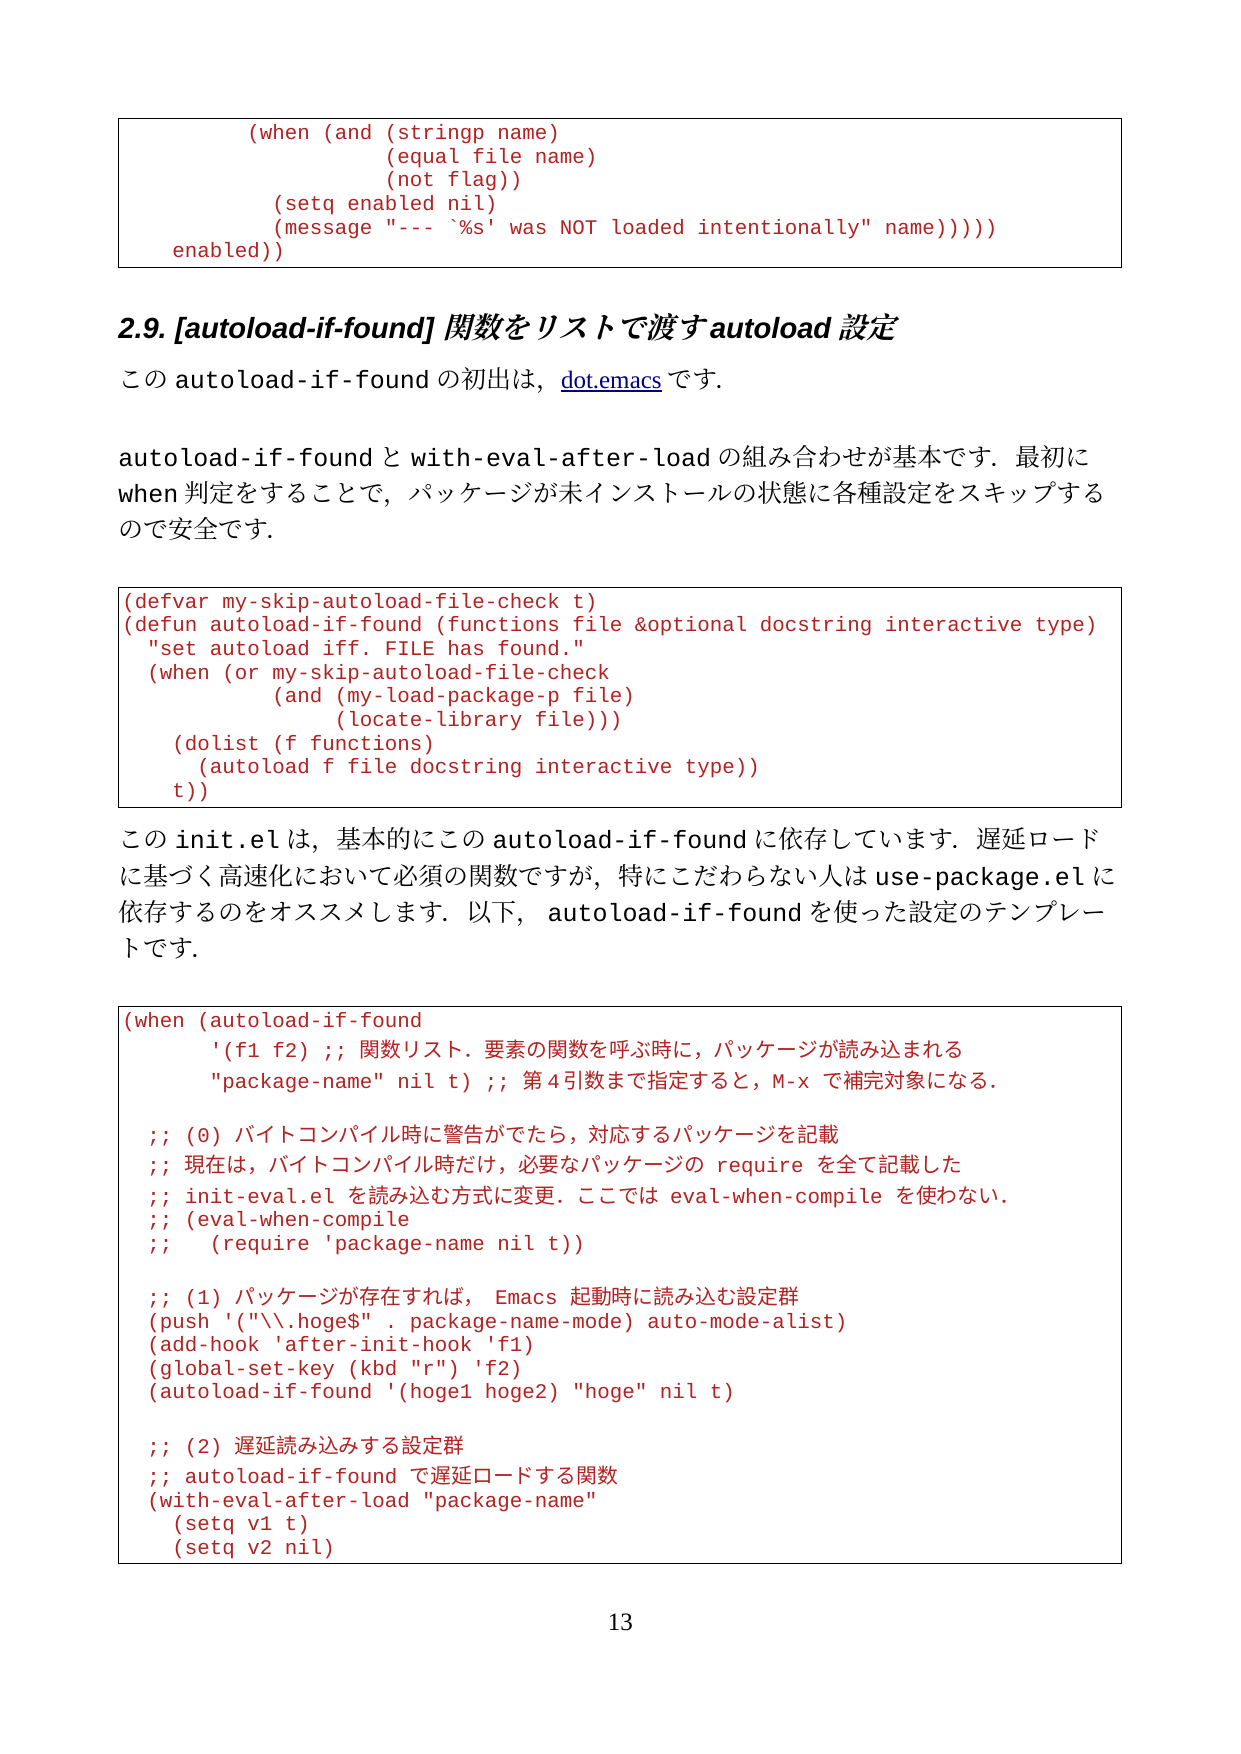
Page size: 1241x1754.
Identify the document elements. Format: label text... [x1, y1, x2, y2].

text (add-hook 'after-init-hook 'f1) [119, 1330, 1121, 1354]
text (global-set-key (kbd "r") 'f2) [119, 1354, 1121, 1378]
text (defvar my-skip-autoload-file-check t) [119, 588, 1121, 611]
text ;; (0) バイトコンパイル時に警告がでたら，対応するパッケージを記載 [119, 1114, 1121, 1144]
text ;; (require 'package-name nil t)) [119, 1229, 1121, 1253]
text (when (autoload-if-found [119, 1007, 1121, 1029]
text (and (my-load-package-p file) [119, 681, 1121, 705]
text "package-name" nil t) ;; 第4引数まで指定すると，M-x で補完対象になる． [119, 1060, 1121, 1090]
text (setq v2 nil) [119, 1533, 1121, 1563]
text ;; (2) 遅延読み込みする設定群 [119, 1425, 1121, 1455]
text t)) [119, 776, 1121, 807]
text (autoload f file docstring interactive type)) [119, 752, 1121, 776]
text "set autoload iff. FILE has found." [119, 634, 1121, 658]
text ;; 現在は，バイトコンパイル時だけ，必要なパッケージの require を全て記載した [119, 1144, 1121, 1175]
text この autoload-if-found の初出は，dot.emacs です． [118, 360, 1122, 425]
text enabled)) [119, 236, 1121, 267]
text (locate-library file))) [119, 705, 1121, 729]
text (setq enabled nil) [119, 189, 1121, 213]
subtitle [autoload-if-found] 関数をリストで渡すautoload設定 [118, 305, 1122, 347]
text (with-eval-after-load "package-name" [119, 1486, 1121, 1509]
text (when (or my-skip-autoload-file-check [119, 658, 1121, 681]
text (message "--- `%s' was NOT loaded intentionally" name))))) [119, 213, 1121, 236]
text '(f1 f2) ;; 関数リスト．要素の関数を呼ぶ時に，パッケージが読み込まれる [119, 1029, 1121, 1060]
text (not flag)) [119, 165, 1121, 189]
text autoload-if-found と with-eval-after-load の組み合わせが基本です．最初に when 判定をすることで，パッケージが未インストールの状態に各種設定をスキップするので安全です． [118, 437, 1122, 574]
text (equal file name) [119, 142, 1121, 165]
text (push '("\\.hoge$" . package-name-mode) auto-mode-alist) [119, 1307, 1121, 1330]
text ;; init-eval.el を読み込む方式に変更．ここでは eval-when-compile を使わない． [119, 1175, 1121, 1205]
text (setq v1 t) [119, 1509, 1121, 1533]
text (when (and (stringp name) [119, 119, 1121, 142]
text ;; (1) パッケージが存在すれば， Emacs 起動時に読み込む設定群 [119, 1276, 1121, 1307]
text (defun autoload-if-found (functions file &optional docstring interactive type) [119, 611, 1121, 634]
text この init.el は，基本的にこの autoload-if-found に依存しています．遅延ロードに基づく高速化において必須の関数ですが，特にこだわらない人は use-package.el に依存するのをオススメします．以下， autoload-if-found を使った設定のテンプレートです． [118, 820, 1122, 993]
text ;; autoload-if-found で遅延ロードする関数 [119, 1455, 1121, 1486]
text (autoload-if-found '(hoge1 hoge2) "hoge" nil t) [119, 1378, 1121, 1401]
text ;; (eval-when-compile [119, 1205, 1121, 1229]
text (dolist (f functions) [119, 729, 1121, 752]
